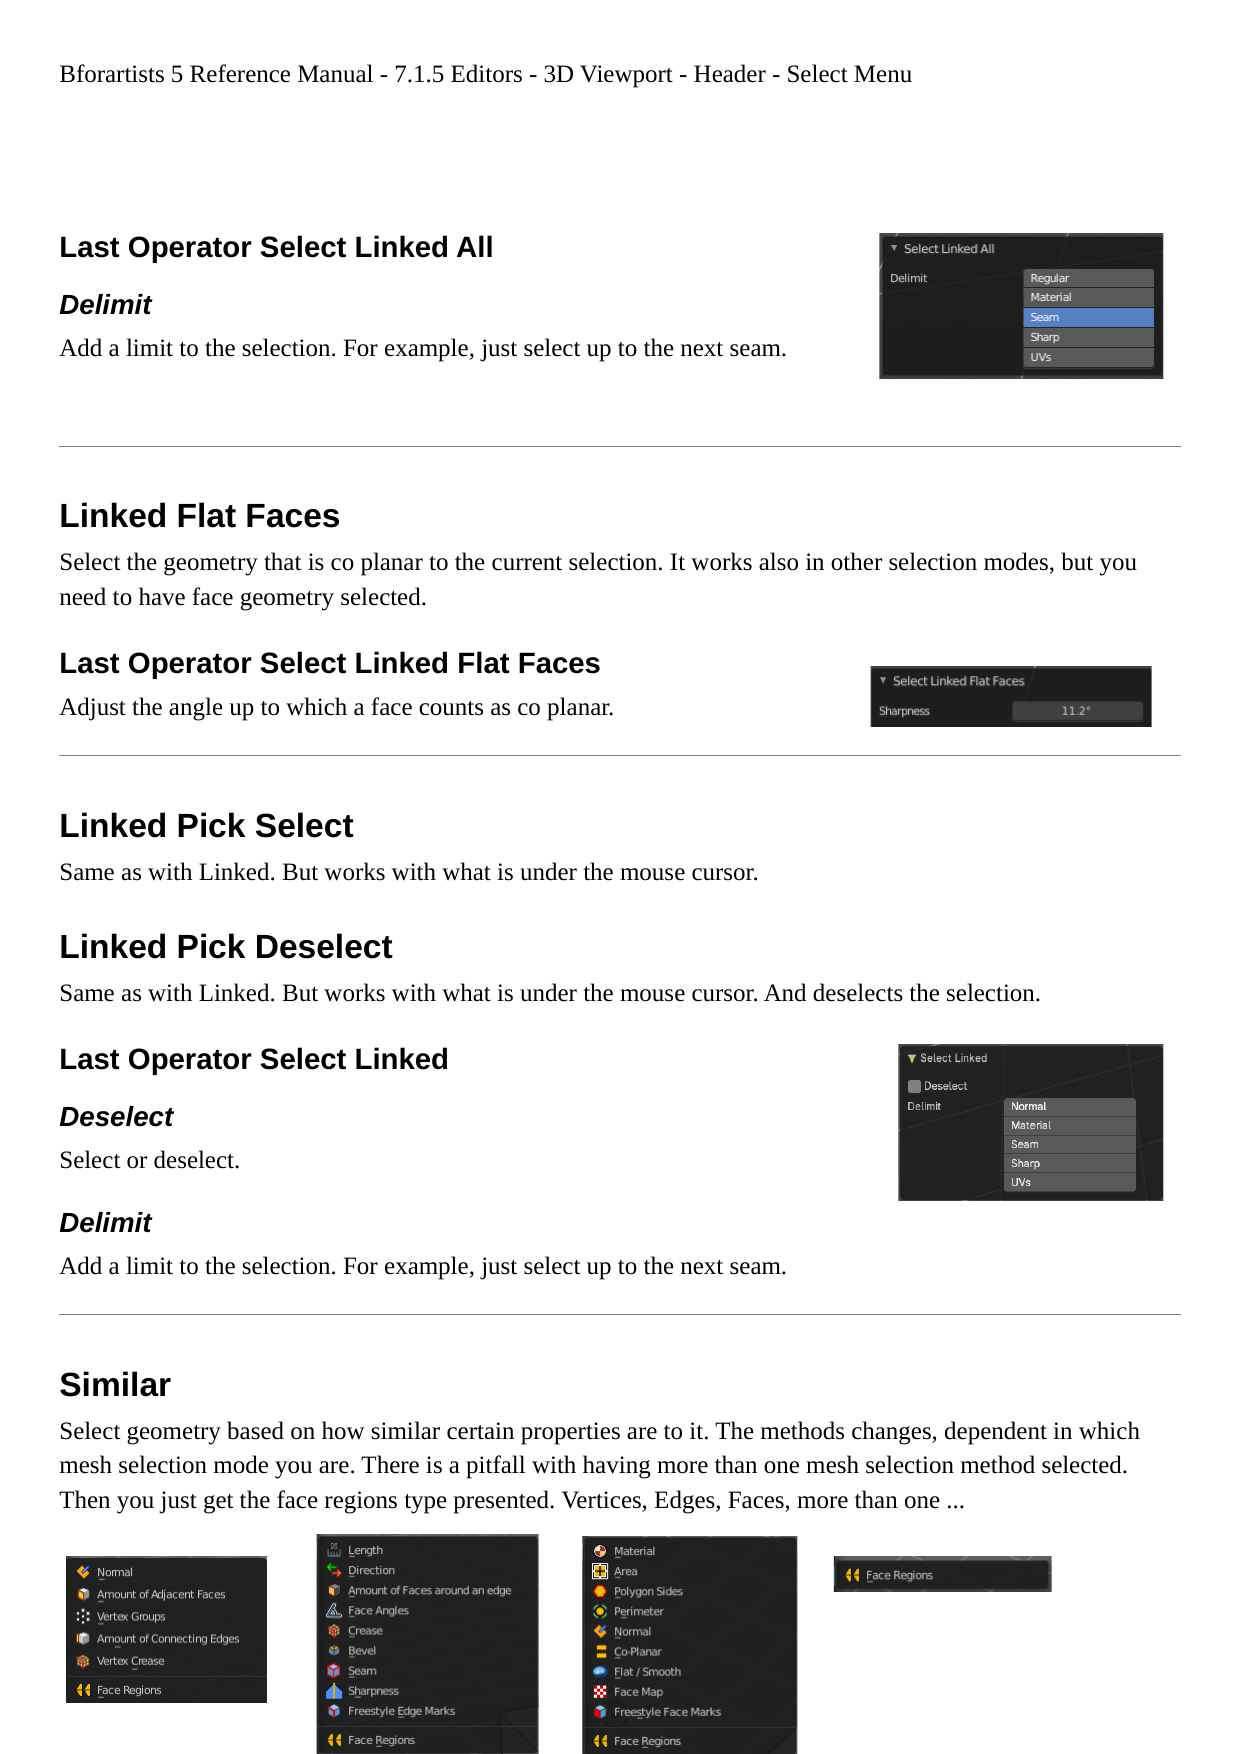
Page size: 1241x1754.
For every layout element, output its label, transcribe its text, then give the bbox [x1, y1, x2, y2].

subtitle Similar [59, 1365, 1181, 1403]
picture [582, 1536, 798, 1754]
text Same as with Linked. But works with what is under the mouse cursor. [59, 857, 1181, 886]
subtitle [1164, 289, 1181, 321]
subtitle [1164, 1100, 1181, 1132]
picture [833, 1556, 1052, 1592]
subtitle Last Operator Select Linked Flat Faces [59, 646, 1181, 679]
subtitle Deselect [59, 1100, 898, 1132]
subtitle Linked Pick Deselect [59, 927, 1181, 966]
text Select the geometry that is co planar to the current selection. It works also in other selection modes, but you need to have face geometry selected. [59, 547, 1181, 611]
text Select or deselect. [59, 1145, 898, 1173]
text Add a limit to the selection. For example, just select up to the next seam. [59, 1251, 1181, 1279]
picture [870, 666, 1152, 727]
subtitle Last Operator Select Linked [59, 1042, 1181, 1075]
text Adjust the angle up to which a face counts as co planar. [59, 692, 870, 721]
subtitle Delimit [59, 1206, 1181, 1238]
text Same as with Linked. But works with what is under the mouse cursor. And deselects the selection. [59, 978, 1181, 1007]
subtitle Last Operator Select Linked All [59, 230, 1181, 264]
picture [879, 233, 1164, 379]
subtitle Delimit [59, 289, 879, 321]
text [1164, 1145, 1181, 1173]
subtitle Linked Flat Faces [59, 496, 1181, 535]
picture [316, 1534, 539, 1754]
text Select geometry based on how similar certain properties are to it. The methods changes, dependent in which mesh selection mode you are. There is a pitfall with having more than one mesh selection method selected. Then you just get the face regions type presented. Vertices, Edges, Faces, more than one ... [59, 1416, 1181, 1514]
picture [898, 1044, 1164, 1201]
subtitle Linked Pick Select [59, 806, 1181, 844]
text Add a limit to the selection. For example, just select up to the next seam. [59, 333, 879, 362]
picture [66, 1556, 267, 1703]
